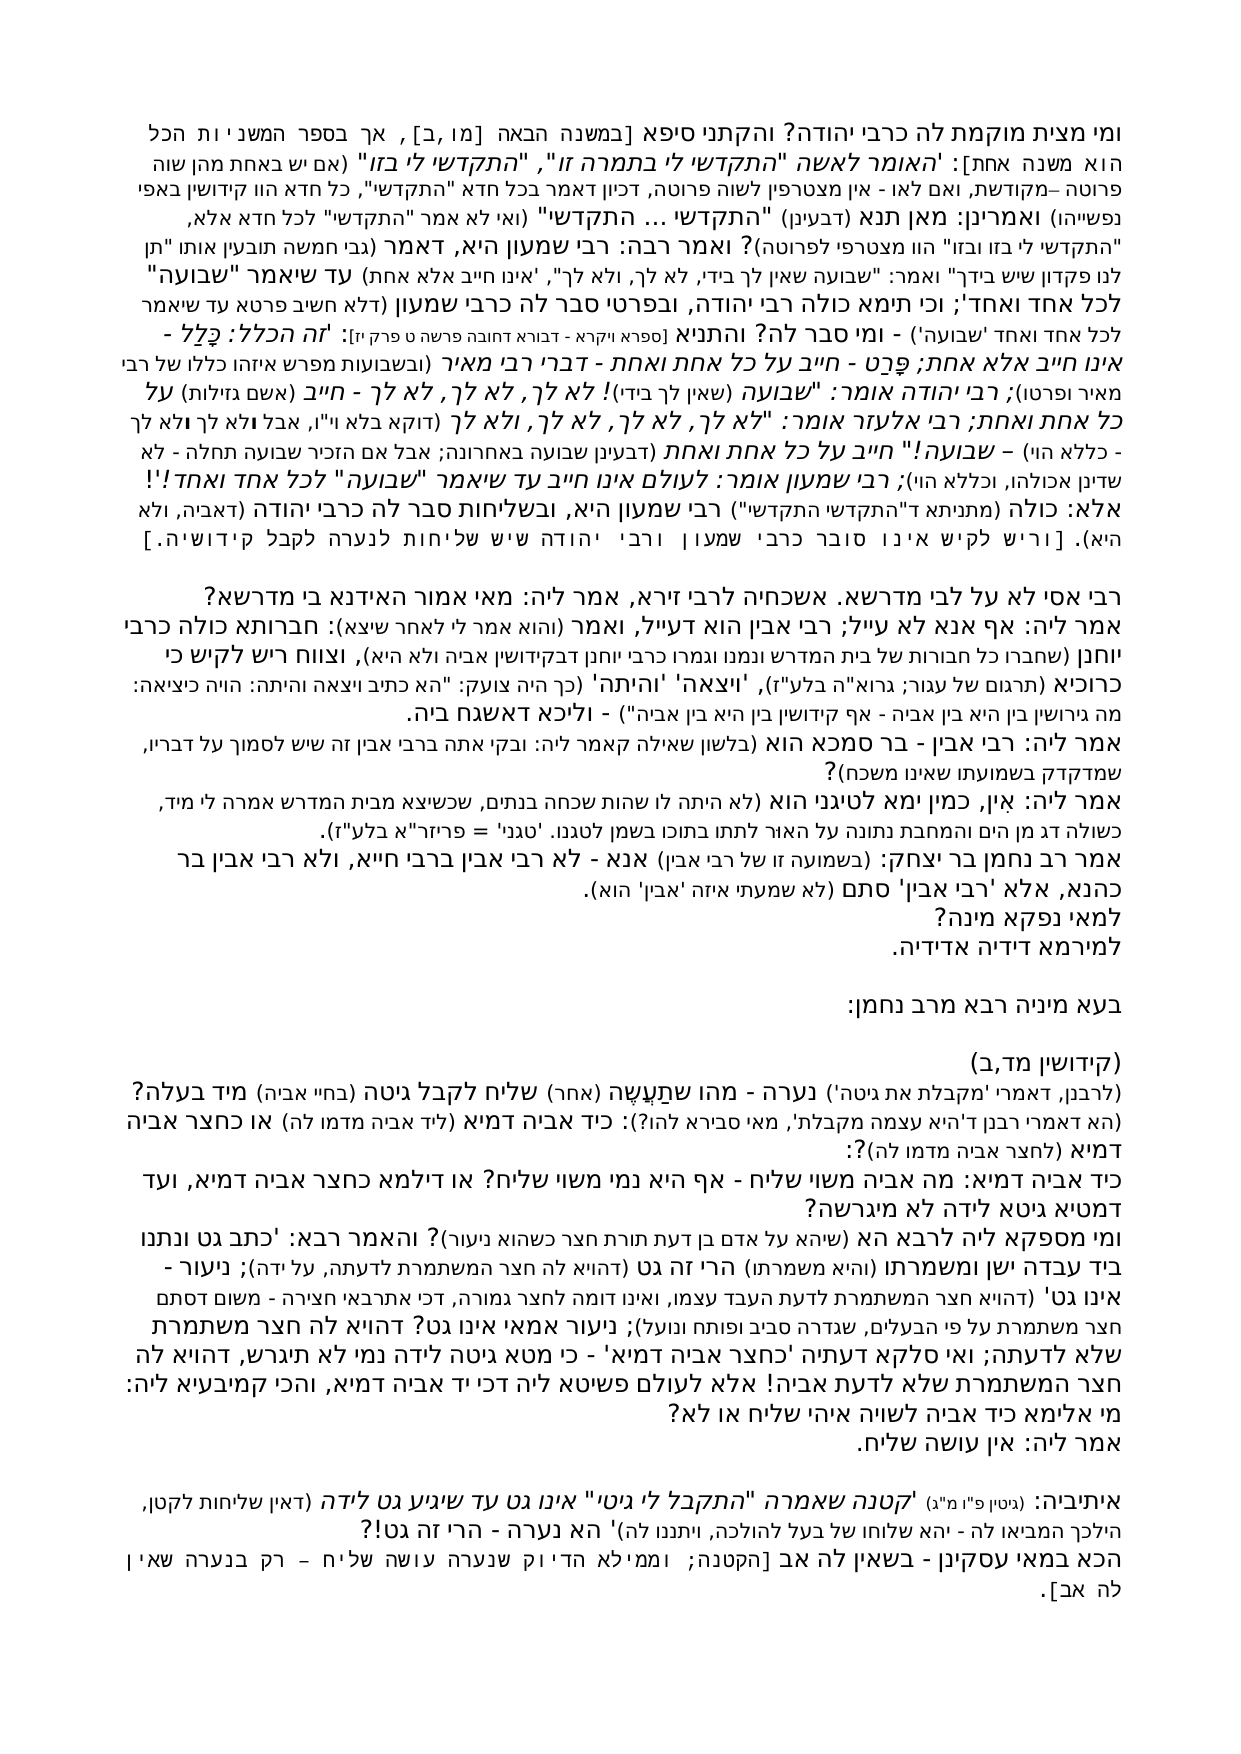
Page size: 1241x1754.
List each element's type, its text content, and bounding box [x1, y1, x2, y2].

text למירמא דידיה אדידיה. [118, 932, 1122, 961]
text אמר ליה: אין עושה שליח. [118, 1428, 1122, 1457]
text איתיביה: (גיטין פ"ו מ"ג) 'קטנה שאמרה "התקבל לי גיטי" אינו גט עד שיגיע גט לידה (דאין שליחות לקטן, הילכך המביאו לה - יהא שלוחו של בעל להולכה, ויתננו לה)' הא נערה - הרי זה גט!? [118, 1486, 1122, 1544]
text אמר ליה: אף אנא לא עייל; רבי אבין הוא דעייל, ואמר (והוא אמר לי לאחר שיצא): חברותא כולה כרבי יוחנן (שחברו כל חבורות של בית המדרש ונמנו וגמרו כרבי יוחנן דבקידושין אביה ולא היא), וצווח ריש לקיש כי כרוכיא (תרגום של עגור; גרוא"ה בלע"ז), 'ויצאה' 'והיתה' (כך היה צועק: "הא כתיב ויצאה והיתה: הויה כיציאה: מה גירושין בין היא בין אביה - אף קידושין בין היא בין אביה") - וליכא דאשגח ביה. [118, 611, 1122, 728]
text רבי אסי לא על לבי מדרשא. אשכחיה לרבי זירא, אמר ליה: מאי אמור האידנא בי מדרשא? [118, 582, 1122, 611]
text ומי מספקא ליה לרבא הא (שיהא על אדם בן דעת תורת חצר כשהוא ניעור)? והאמר רבא: 'כתב גט ונתנו ביד עבדה ישן ומשמרתו (והיא משמרתו) הרי זה גט (דהויא לה חצר המשתמרת לדעתה, על ידה); ניעור - אינו גט' (דהויא חצר המשתמרת לדעת העבד עצמו, ואינו דומה לחצר גמורה, דכי אתרבאי חצירה - משום דסתם חצר משתמרת על פי הבעלים, שגדרה סביב ופותח ונועל); ניעור אמאי אינו גט? דהויא לה חצר משתמרת שלא לדעתה; ואי סלקא דעתיה 'כחצר אביה דמיא' - כי מטא גיטה לידה נמי לא תיגרש, דהויא לה חצר המשתמרת שלא לדעת אביה! אלא לעולם פשיטא ליה דכי יד אביה דמיא, והכי קמיבעיא ליה: מי אלימא כיד אביה לשויה איהי שליח או לא? [118, 1223, 1122, 1428]
text ומי מצית מוקמת לה כרבי יהודה? והקתני סיפא [במשנה הבאה [מו,ב], אך בספר המשניות הכל הוא משנה אחת]: 'האומר לאשה "התקדשי לי בתמרה זו", "התקדשי לי בזו" (אם יש באחת מהן שוה פרוטה –מקודשת, ואם לאו - אין מצטרפין לשוה פרוטה, דכיון דאמר בכל חדא "התקדשי", כל חדא הוו קידושין באפי נפשייהו) ואמרינן: מאן תנא (דבעינן) "התקדשי ... התקדשי" (ואי לא אמר "התקדשי" לכל חדא אלא, "התקדשי לי בזו ובזו" הוו מצטרפי לפרוטה)? ואמר רבה: רבי שמעון היא, דאמר (גבי חמשה תובעין אותו "תן לנו פקדון שיש בידך" ואמר: "שבועה שאין לך בידי, לא לך, ולא לך", 'אינו חייב אלא אחת) עד שיאמר "שבועה" לכל אחד ואחד'; וכי תימא כולה רבי יהודה, ובפרטי סבר לה כרבי שמעון (דלא חשיב פרטא עד שיאמר לכל אחד ואחד 'שבועה') - ומי סבר לה? והתניא [ספרא ויקרא - דבורא דחובה פרשה ט פרק יז]: 'זה הכלל: כָּלַל - אינו חייב אלא אחת; פָּרַט - חייב על כל אחת ואחת - דברי רבי מאיר (ובשבועות מפרש איזהו כללו של רבי מאיר ופרטו); רבי יהודה אומר: "שבועה (שאין לך בידי)! לא לך, לא לך, לא לך - חייב (אשם גזילות) על כל אחת ואחת; רבי אלעזר אומר: "לא לך, לא לך, לא לך, ולא לך (דוקא בלא וי"ו, אבל ולא לך ולא לך - כללא הוי) – שבועה!" חייב על כל אחת ואחת (דבעינן שבועה באחרונה; אבל אם הזכיר שבועה תחלה - לא שדינן אכולהו, וכללא הוי); רבי שמעון אומר: לעולם אינו חייב עד שיאמר "שבועה" לכל אחד ואחד!'! [118, 118, 1122, 494]
text הכא במאי עסקינן - בשאין לה אב [הקטנה; וממילא הדיוק שנערה עושה שליח – רק בנערה שאין לה אב]. [118, 1544, 1122, 1603]
text אלא: כולה (מתניתא ד"התקדשי התקדשי") רבי שמעון היא, ובשליחות סבר לה כרבי יהודה (דאביה, ולא היא). [וריש לקיש אינו סובר כרבי שמעון ורבי יהודה שיש שליחות לנערה לקבל קידושיה.] [118, 494, 1122, 553]
text אמר ליה: אִין, כמין ימא לטיגני הוא (לא היתה לו שהות שכחה בנתים, שכשיצא מבית המדרש אמרה לי מיד, כשולה דג מן הים והמחבת נתונה על האוּר לתתו בתוכו בשמן לטגנו. 'טגני' = פריזר"א בלע"ז). [118, 786, 1122, 844]
text כיד אביה דמיא: מה אביה משוי שליח - אף היא נמי משוי שליח? או דילמא כחצר אביה דמיא, ועד דמטיא גיטא לידה לא מיגרשה? [118, 1165, 1122, 1223]
text אמר ליה: רבי אבין - בר סמכא הוא (בלשון שאילה קאמר ליה: ובקי אתה ברבי אבין זה שיש לסמוך על דבריו, שמדקדק בשמועתו שאינו משכח)? [118, 728, 1122, 786]
text אמר רב נחמן בר יצחק: (בשמועה זו של רבי אבין) אנא - לא רבי אבין ברבי חייא, ולא רבי אבין בר כהנא, אלא 'רבי אבין' סתם (לא שמעתי איזה 'אבין' הוא). [118, 844, 1122, 903]
text למאי נפקא מינה? [118, 903, 1122, 932]
text (קידושין מד,ב) [118, 1048, 1122, 1077]
text בעא מיניה רבא מרב נחמן: [118, 990, 1122, 1019]
text (לרבנן, דאמרי 'מקבלת את גיטה') נערה - מהו שתַעֲשֶה (אחר) שליח לקבל גיטה (בחיי אביה) מיד בעלה? (הא דאמרי רבנן ד'היא עצמה מקבלת', מאי סבירא להו?): כיד אביה דמיא (ליד אביה מדמו לה) או כחצר אביה דמיא (לחצר אביה מדמו לה)?: [118, 1077, 1122, 1165]
